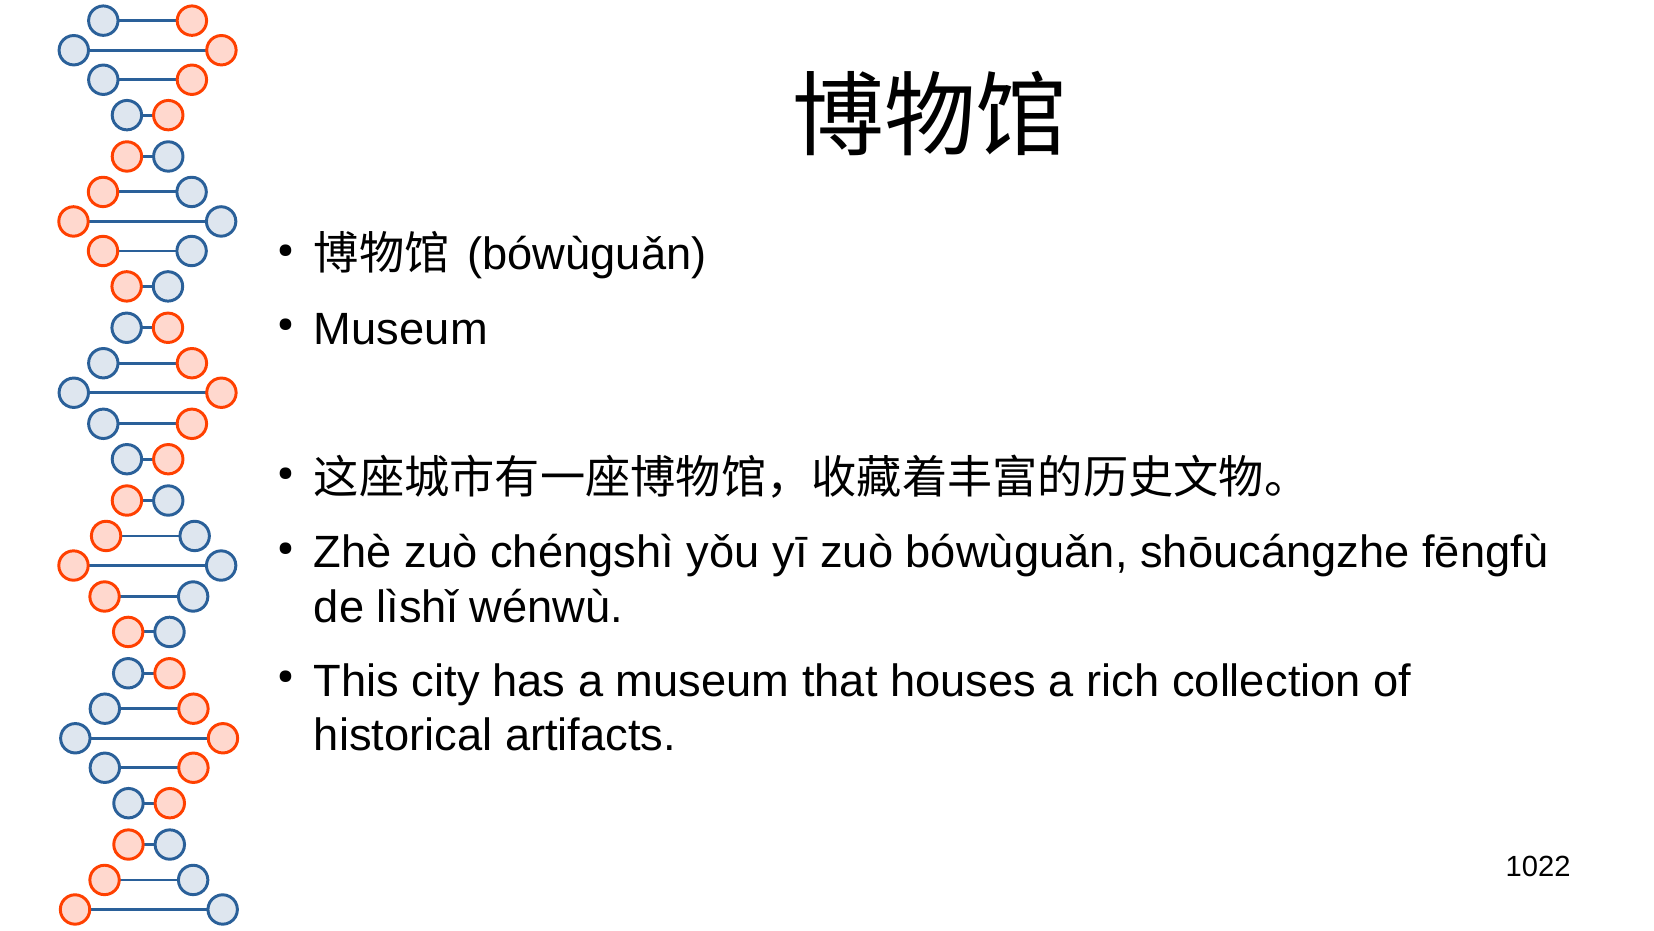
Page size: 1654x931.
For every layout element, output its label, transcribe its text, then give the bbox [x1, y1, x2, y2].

title 博物馆 [265, 35, 1595, 189]
list 博物馆 (bówùguǎn) Museum 这座城市有一座博物馆，收藏着丰富的历史文物。 Zhè zuò chéngshì yǒu yī zuò bówùguǎn, shōucángzhe fēngfù de lìshǐ wénwù. This city has a museum that houses a rich collection of historical artifacts. [265, 224, 1595, 764]
